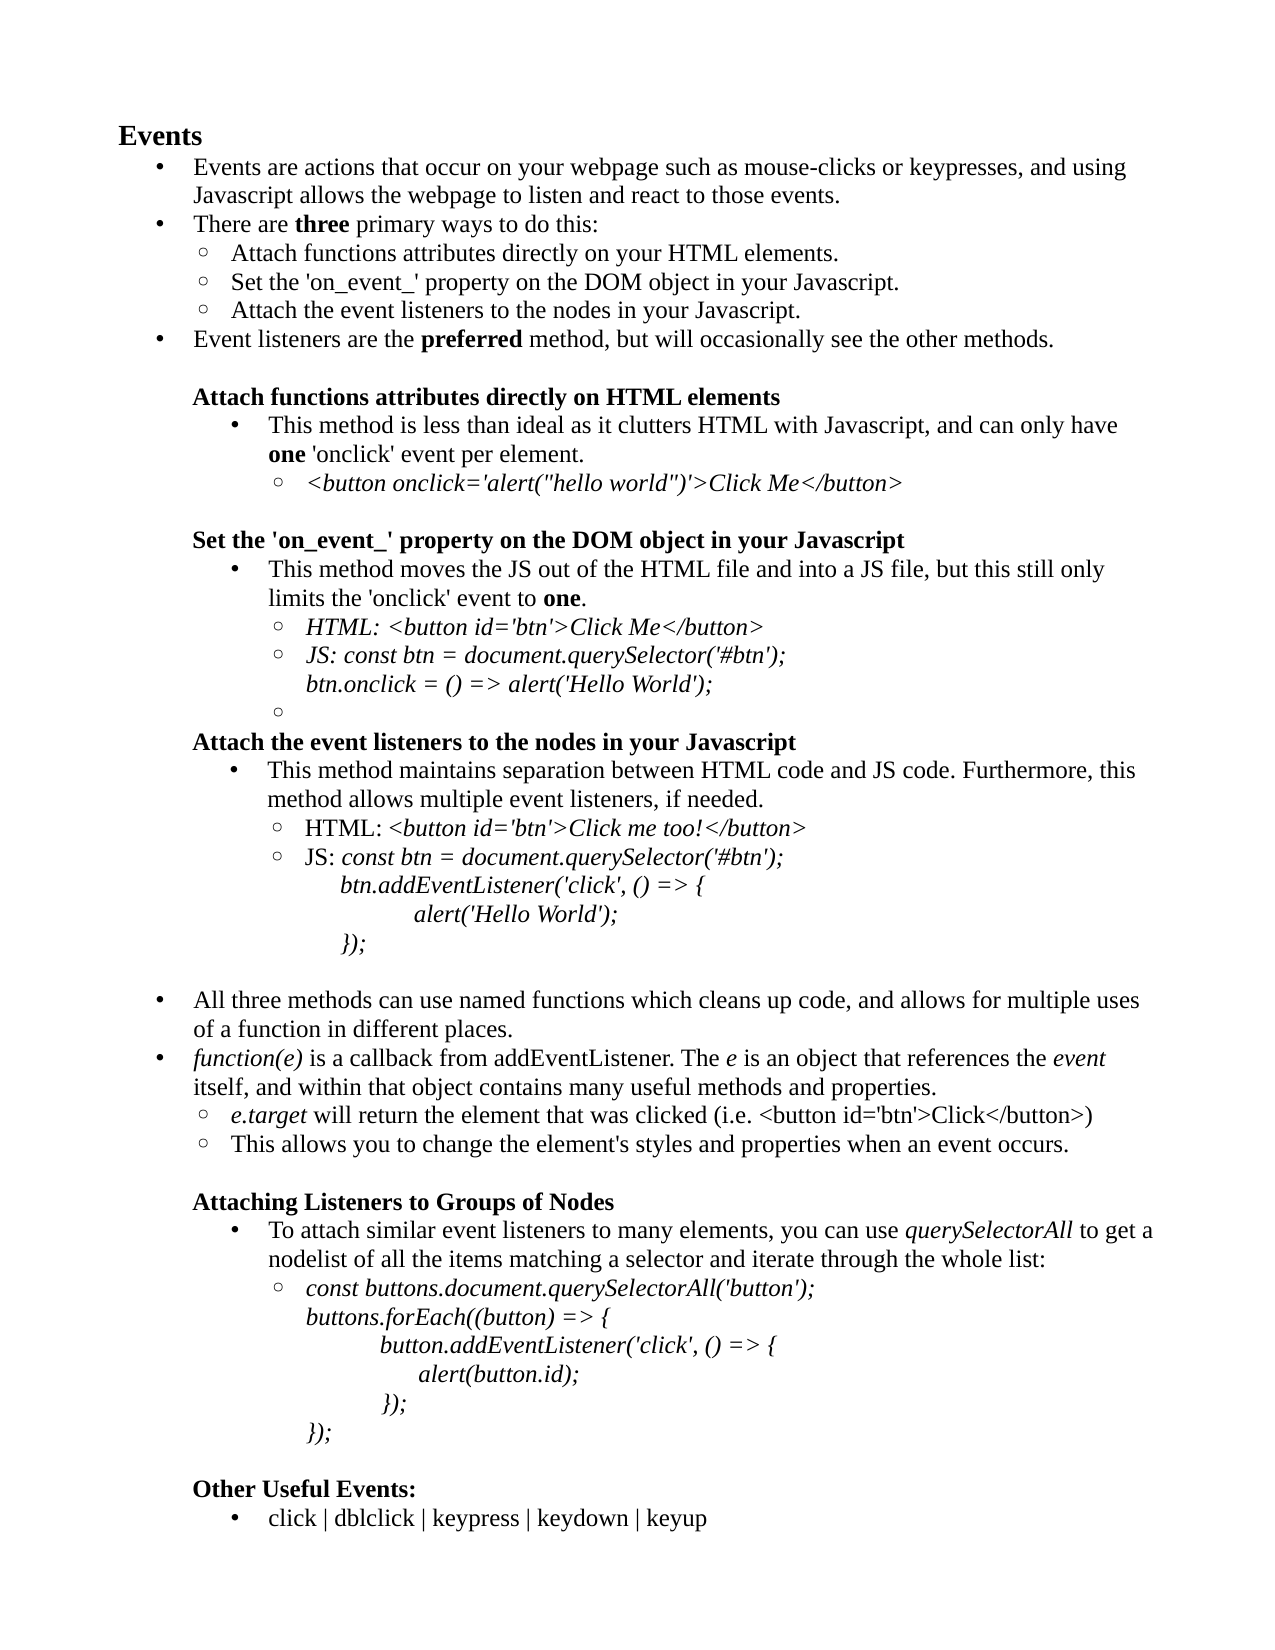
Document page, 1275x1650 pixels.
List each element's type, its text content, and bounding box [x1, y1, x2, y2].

list Attach functions attributes directly on your HTML elements. [193, 238, 1157, 267]
list This method is less than ideal as it clutters HTML with Javascript, and can only have one 'onclick' event per element. [231, 410, 1157, 468]
list Events are actions that occur on your webpage such as mouse-clicks or keypresses, and using Javascript allows the webpage to listen and react to those events. [156, 152, 1157, 209]
list }); [268, 1417, 1157, 1445]
text Attach functions attributes directly on HTML elements [118, 382, 1157, 410]
list HTML: <button id='btn'>Click Me</button> [268, 612, 1157, 640]
list e.target will return the element that was clicked (i.e. <button id='btn'>Click</button>) [193, 1100, 1157, 1129]
list To attach similar event listeners to many elements, you can use querySelectorAll to get a nodelist of all the items matching a selector and iterate through the whole list: [231, 1215, 1157, 1273]
text Attach the event listeners to the nodes in your Javascript [118, 727, 1157, 755]
list This method moves the JS out of the HTML file and into a JS file, but this still only limits the 'onclick' event to one. [231, 554, 1157, 612]
list btn.onclick = () => alert('Hello World'); [268, 669, 1157, 698]
list This method maintains separation between HTML code and JS code. Furthermore, this method allows multiple event listeners, if needed. [229, 755, 1157, 813]
text Set the 'on_event_' property on the DOM object in your Javascript [118, 525, 1157, 554]
list HTML: <button id='btn'>Click me too!</button> [267, 813, 1157, 842]
text btn.addEventListener('click', () => { [118, 870, 1157, 899]
text Other Useful Events: [118, 1474, 1157, 1503]
list JS: const btn = document.querySelector('#btn'); [268, 640, 1157, 669]
list const buttons.document.querySelectorAll('button'); [268, 1273, 1157, 1302]
text Attaching Listeners to Groups of Nodes [118, 1187, 1157, 1215]
text Events [118, 118, 1157, 152]
list Attach the event listeners to the nodes in your Javascript. [193, 295, 1157, 324]
text }); [118, 928, 1157, 957]
list alert(button.id); [381, 1359, 1157, 1388]
list Event listeners are the preferred method, but will occasionally see the other methods. [156, 324, 1157, 353]
list There are three primary ways to do this: [156, 209, 1157, 238]
list Set the 'on_event_' property on the DOM object in your Javascript. [193, 267, 1157, 295]
list JS: const btn = document.querySelector('#btn'); [267, 842, 1157, 870]
list }); [343, 1388, 1157, 1417]
list click | dblclick | keypress | keydown | keyup [231, 1503, 1157, 1532]
list function(e) is a callback from addEventListener. The e is an object that references the event itself, and within that object contains many useful methods and properties. [156, 1043, 1157, 1100]
text alert('Hello World'); [118, 899, 1157, 928]
list buttons.forEach((button) => { button.addEventListener('click', () => { [268, 1302, 1157, 1359]
list This allows you to change the element's styles and properties when an event occurs. [193, 1129, 1157, 1158]
list <button onclick='alert("hello world")'>Click Me</button> [268, 468, 1157, 497]
list All three methods can use named functions which cleans up code, and allows for multiple uses of a function in different places. [156, 985, 1157, 1043]
